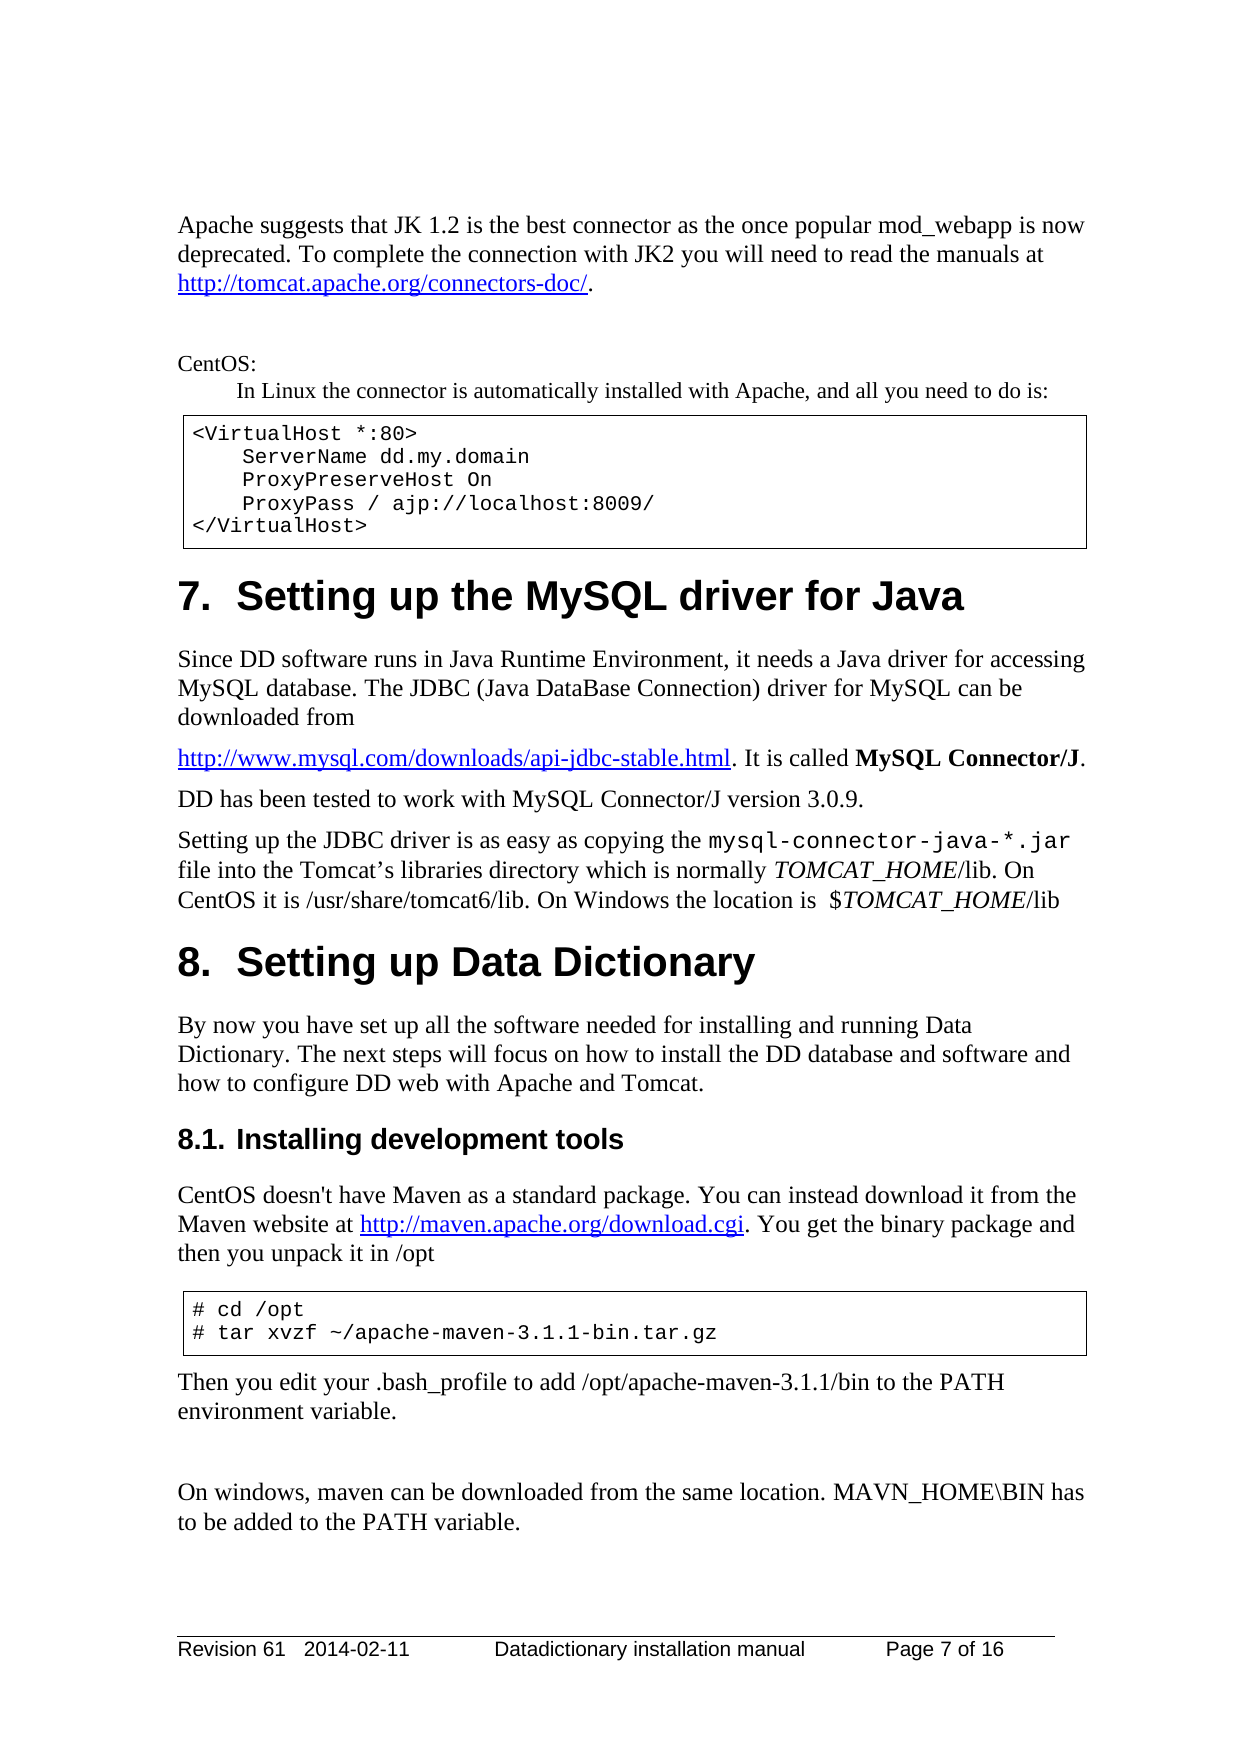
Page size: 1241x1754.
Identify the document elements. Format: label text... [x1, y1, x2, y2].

text Setting up the JDBC driver is as easy as copying the mysql-connector-java-*.jar file into the Tomcat’s libraries directory which is normally TOMCAT_HOME/lib. On CentOS it is /usr/share/tomcat6/lib. On Windows the location is $TOMCAT_HOME/lib [177, 825, 1092, 913]
subtitle Setting up the MySQL driver for Java [177, 571, 1092, 619]
text On windows, maven can be downloaded from the same location. MAVN_HOME\BIN has to be added to the PATH variable. [177, 1477, 1092, 1535]
text By now you have set up all the software needed for installing and running Data Dictionary. The next steps will focus on how to install the DD database and software and how to configure DD web with Apache and Tomcat. [177, 1010, 1092, 1097]
text Apache suggests that JK 1.2 is the best connector as the once popular mod_webapp is now deprecated. To complete the connection with JK2 you will need to read the manuals at http://tomcat.apache.org/connectors-doc/. [177, 210, 1092, 297]
subtitle Setting up Data Dictionary [177, 937, 1092, 985]
list In Linux the connector is automatically installed with Apache, and all you need to do is: [236, 377, 1092, 403]
text CentOS doesn't have Maven as a standard package. You can instead download it from the Maven website at http://maven.apache.org/download.cgi. You get the binary package and then you unpack it in /opt [177, 1180, 1092, 1267]
subtitle CentOS: [177, 350, 1092, 377]
text <VirtualHost *:80> ServerName dd.my.domain ProxyPreserveHost On ProxyPass / ajp://localhost:8009/ </VirtualHost> [184, 416, 1086, 548]
subtitle Installing development tools [177, 1122, 1092, 1155]
text Since DD software runs in Java Runtime Environment, it needs a Java driver for accessing MySQL database. The JDBC (Java DataBase Connection) driver for MySQL can be downloaded from [177, 644, 1092, 731]
text http://www.mysql.com/downloads/api-jdbc-stable.html. It is called MySQL Connector/J. [177, 743, 1092, 772]
text DD has been tested to work with MySQL Connector/J version 3.0.9. [177, 784, 1092, 813]
text Then you edit your .bash_profile to add /opt/apache-maven-3.1.1/bin to the PATH environment variable. [177, 1367, 1092, 1425]
text # cd /opt # tar xvzf ~/apache-maven-3.1.1-bin.tar.gz [184, 1292, 1086, 1355]
